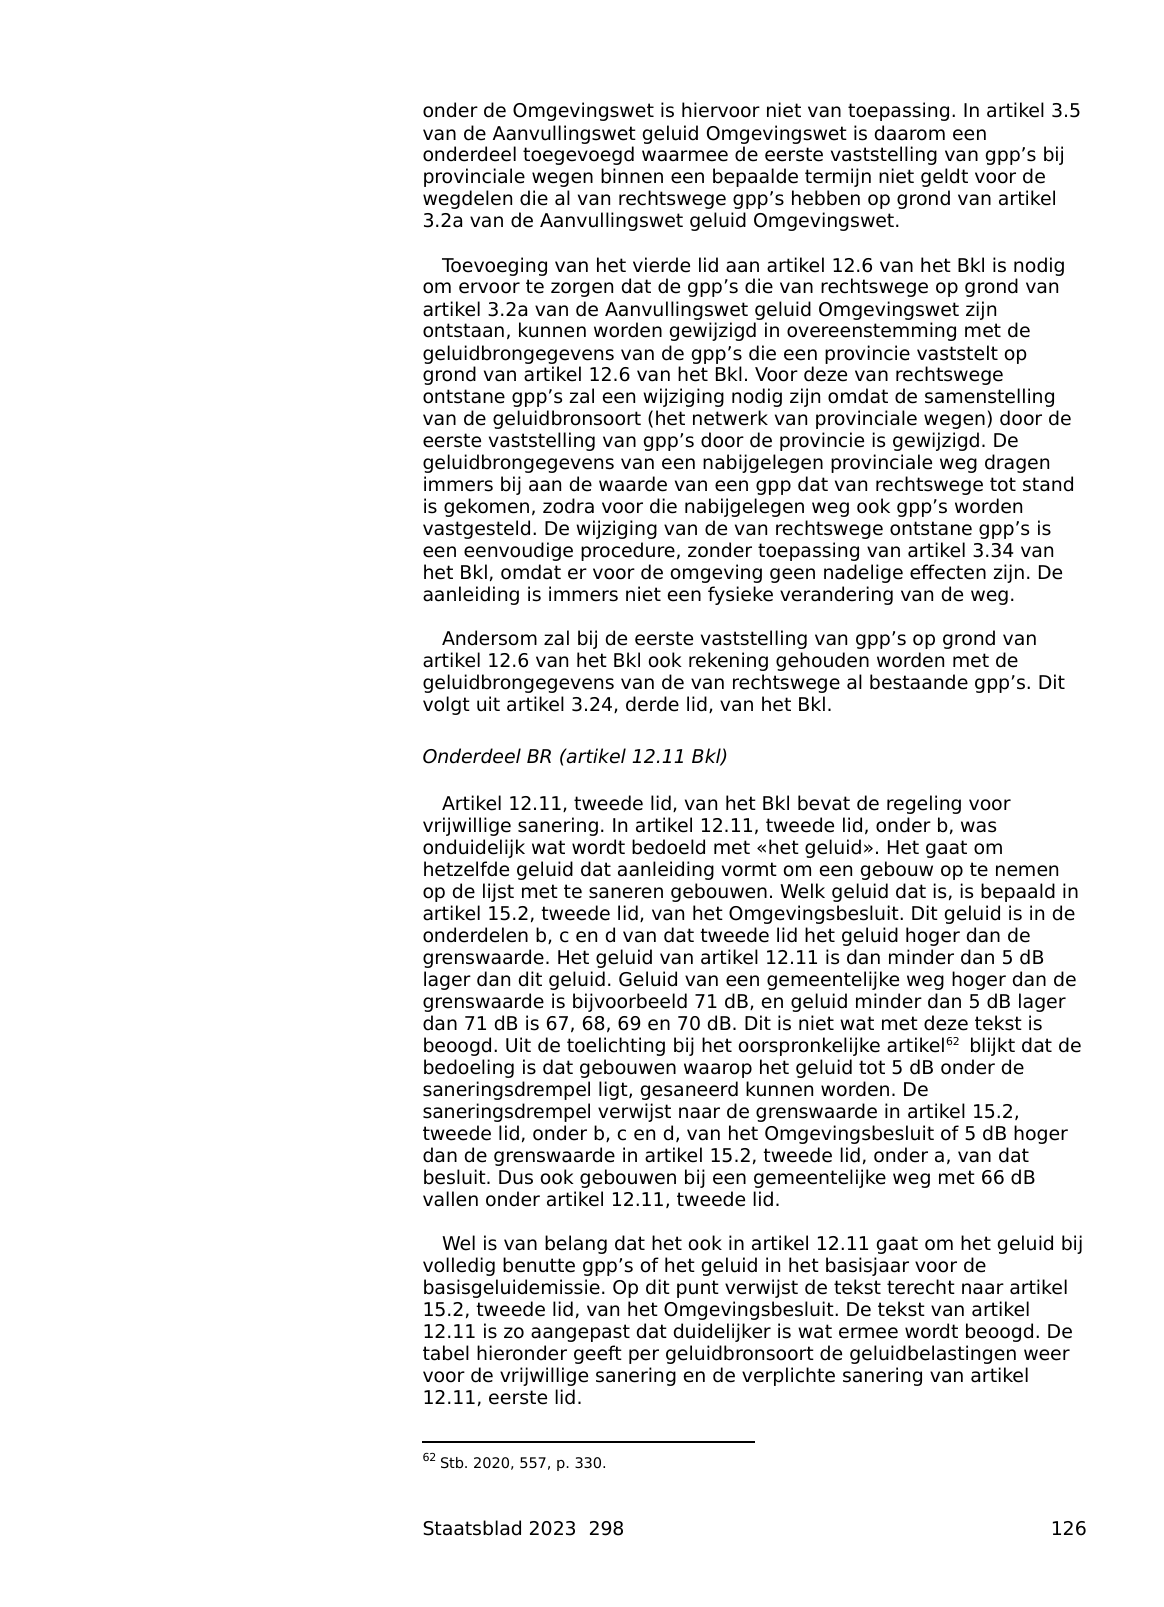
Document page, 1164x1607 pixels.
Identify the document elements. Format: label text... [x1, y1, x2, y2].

text Artikel 12.11, tweede lid, van het Bkl bevat de regeling voor vrijwillige sanering. In artikel 12.11, tweede lid, onder b, was onduidelijk wat wordt bedoeld met «het geluid». Het gaat om hetzelfde geluid dat aanleiding vormt om een gebouw op te nemen op de lijst met te saneren gebouwen. Welk geluid dat is, is bepaald in artikel 15.2, tweede lid, van het Omgevingsbesluit. Dit geluid is in de onderdelen b, c en d van dat tweede lid het geluid hoger dan de grenswaarde. Het geluid van artikel 12.11 is dan minder dan 5 dB lager dan dit geluid. Geluid van een gemeentelijke weg hoger dan de grenswaarde is bijvoorbeeld 71 dB, en geluid minder dan 5 dB lager dan 71 dB is 67, 68, 69 en 70 dB. Dit is niet wat met deze tekst is beoogd. Uit de toelichting bij het oorspronkelijke artikel blijkt dat de bedoeling is dat gebouwen waarop het geluid tot 5 dB onder de saneringsdrempel ligt, gesaneerd kunnen worden. De saneringsdrempel verwijst naar de grenswaarde in artikel 15.2, tweede lid, onder b, c en d, van het Omgevingsbesluit of 5 dB hoger dan de grenswaarde in artikel 15.2, tweede lid, onder a, van dat besluit. Dus ook gebouwen bij een gemeentelijke weg met 66 dB vallen onder artikel 12.11, tweede lid. [422, 793, 1087, 1211]
subtitle Onderdeel BR (artikel 12.11 Bkl) [422, 746, 1087, 768]
text Toevoeging van het vierde lid aan artikel 12.6 van het Bkl is nodig om ervoor te zorgen dat de gpp’s die van rechtswege op grond van artikel 3.2a van de Aanvullingswet geluid Omgevingswet zijn ontstaan, kunnen worden gewijzigd in overeenstemming met de geluidbrongegevens van de gpp’s die een provincie vaststelt op grond van artikel 12.6 van het Bkl. Voor deze van rechtswege ontstane gpp’s zal een wijziging nodig zijn omdat de samenstelling van de geluidbronsoort (het netwerk van provinciale wegen) door de eerste vaststelling van gpp’s door de provincie is gewijzigd. De geluidbrongegevens van een nabijgelegen provinciale weg dragen immers bij aan de waarde van een gpp dat van rechtswege tot stand is gekomen, zodra voor die nabijgelegen weg ook gpp’s worden vastgesteld. De wijziging van de van rechtswege ontstane gpp’s is een eenvoudige procedure, zonder toepassing van artikel 3.34 van het Bkl, omdat er voor de omgeving geen nadelige effecten zijn. De aanleiding is immers niet een fysieke verandering van de weg. [422, 254, 1087, 606]
text Stb. 2020, 557, p. 330. [422, 1451, 1087, 1473]
text Andersom zal bij de eerste vaststelling van gpp’s op grond van artikel 12.6 van het Bkl ook rekening gehouden worden met de geluidbrongegevens van de van rechtswege al bestaande gpp’s. Dit volgt uit artikel 3.24, derde lid, van het Bkl. [422, 628, 1087, 716]
text Wel is van belang dat het ook in artikel 12.11 gaat om het geluid bij volledig benutte gpp’s of het geluid in het basisjaar voor de basisgeluidemissie. Op dit punt verwijst de tekst terecht naar artikel 15.2, tweede lid, van het Omgevingsbesluit. De tekst van artikel 12.11 is zo aangepast dat duidelijker is wat ermee wordt beoogd. De tabel hieronder geeft per geluidbronsoort de geluidbelastingen weer voor de vrijwillige sanering en de verplichte sanering van artikel 12.11, eerste lid. [422, 1233, 1087, 1409]
text onder de Omgevingswet is hiervoor niet van toepassing. In artikel 3.5 van de Aanvullingswet geluid Omgevingswet is daarom een onderdeel toegevoegd waarmee de eerste vaststelling van gpp’s bij provinciale wegen binnen een bepaalde termijn niet geldt voor de wegdelen die al van rechtswege gpp’s hebben op grond van artikel 3.2a van de Aanvullingswet geluid Omgevingswet. [422, 100, 1087, 232]
